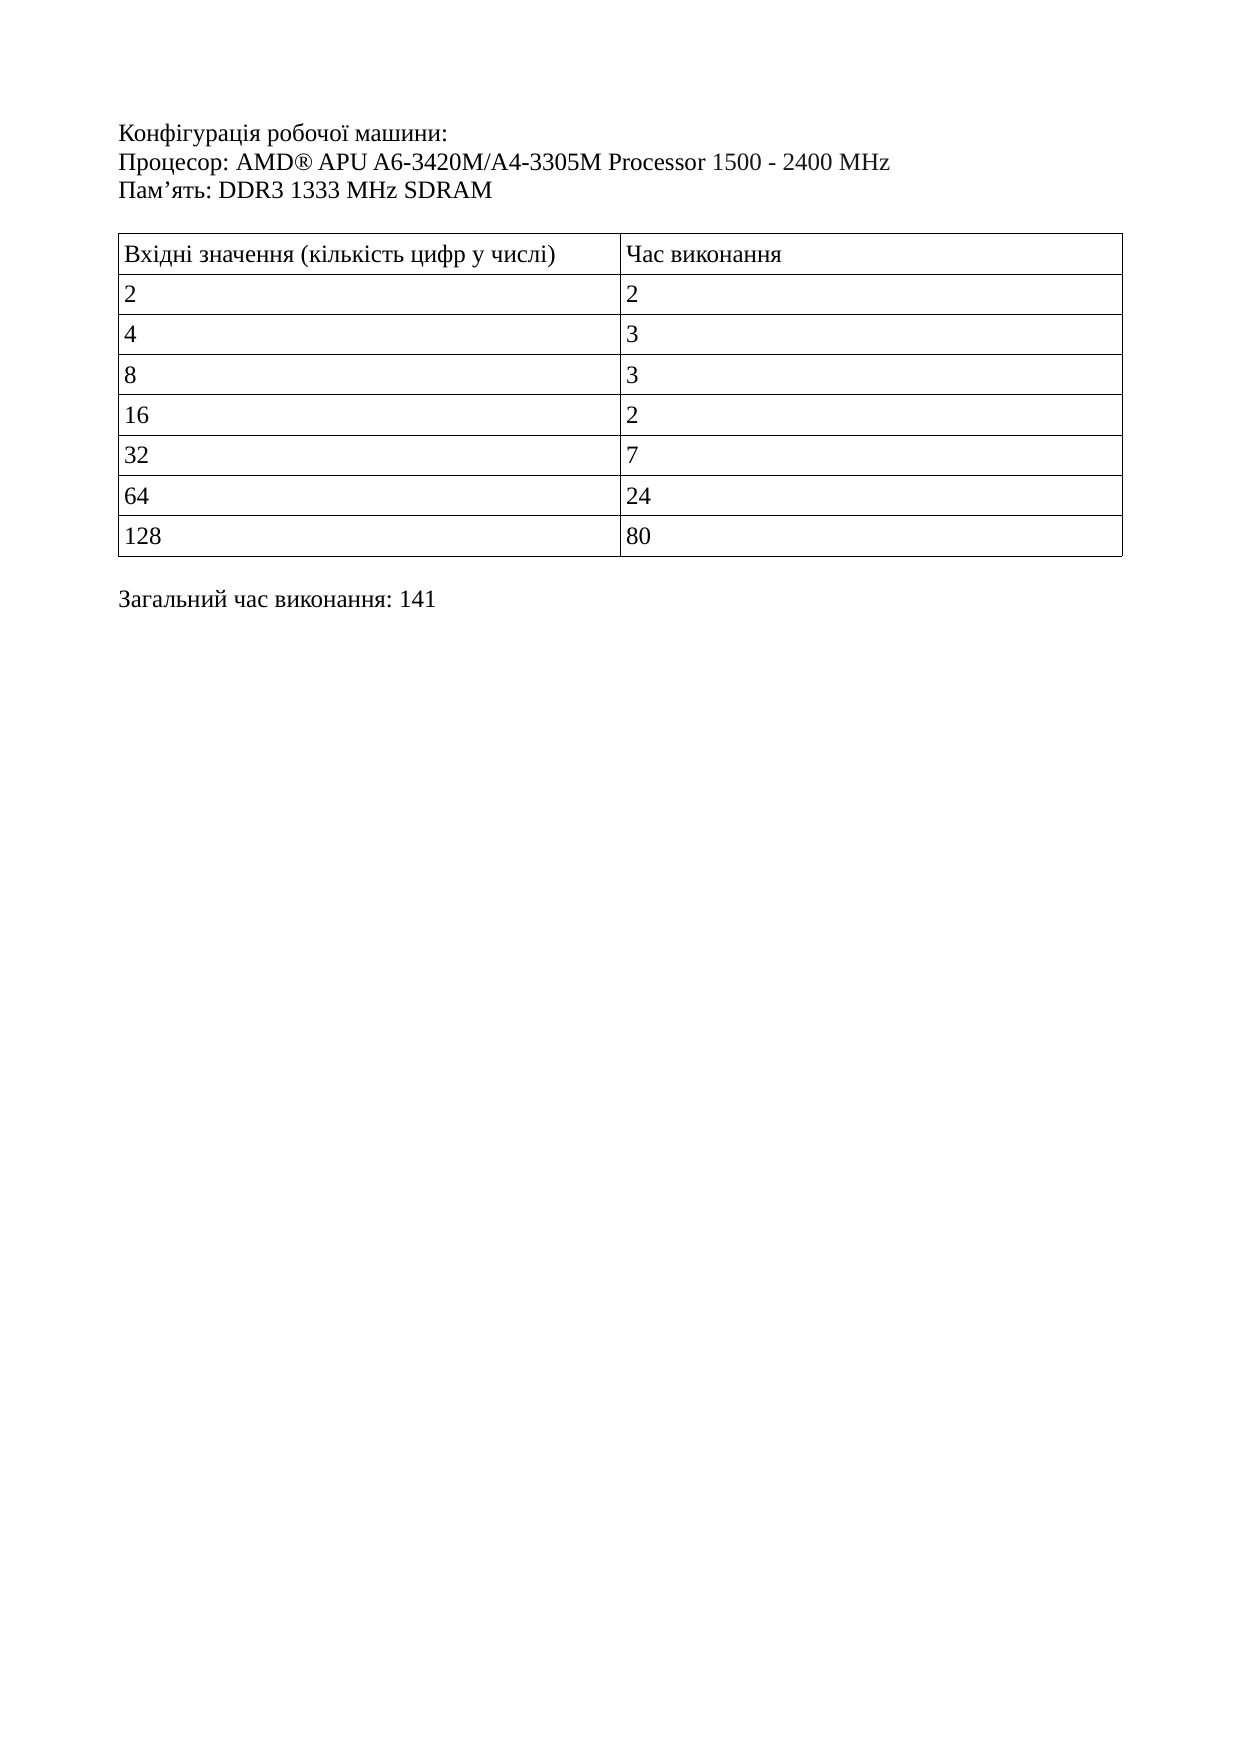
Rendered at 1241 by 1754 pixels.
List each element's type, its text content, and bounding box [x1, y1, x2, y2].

table_cell 4 [119, 315, 620, 354]
table_cell 2 [621, 275, 1122, 314]
table_cell 64 [119, 476, 620, 515]
table_cell 8 [119, 355, 620, 394]
table_cell 3 [621, 355, 1122, 394]
table_header Вхідні значення (кількість цифр у числі) [119, 234, 620, 273]
table_cell 128 [119, 516, 620, 556]
table_cell 24 [621, 476, 1122, 515]
table_cell 16 [119, 395, 620, 435]
text Конфігурація робочої машини: [118, 118, 1122, 147]
table_cell 32 [119, 436, 620, 475]
table_cell 3 [621, 315, 1122, 354]
table_header Час виконання [621, 234, 1122, 273]
table_cell 2 [621, 395, 1122, 435]
text Процесор: AMD® APU A6-3420M/A4-3305M Processor 1500 - 2400 MHz [118, 147, 1122, 176]
table_cell 2 [119, 275, 620, 314]
table_cell 80 [621, 516, 1122, 556]
text Пам’ять: DDR3 1333 MHz SDRAM [118, 176, 1122, 204]
table_cell 7 [621, 436, 1122, 475]
text Загальний час виконання: 141 [118, 584, 1122, 613]
